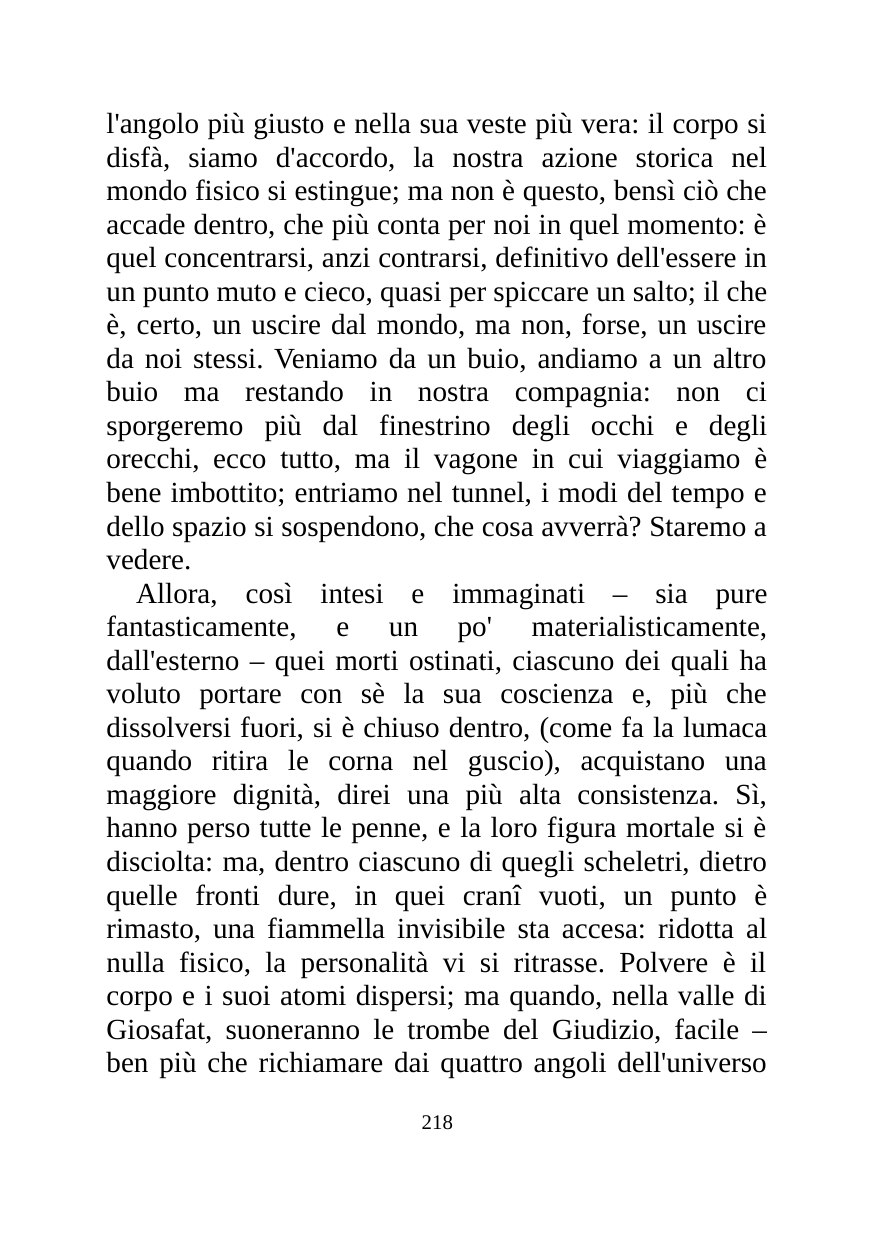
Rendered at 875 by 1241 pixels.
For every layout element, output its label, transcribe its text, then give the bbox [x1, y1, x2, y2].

text Allora, così intesi e immaginati – sia pure fantasticamente, e un po' materialisticamente, dall'esterno – quei morti ostinati, ciascuno dei quali ha voluto portare con sè la sua coscienza e, più che dissolversi fuori, si è chiuso dentro, (come fa la lumaca quando ritira le corna nel guscio), acquistano una maggiore dignità, direi una più alta consistenza. Sì, hanno perso tutte le penne, e la loro figura mortale si è disciolta: ma, dentro ciascuno di quegli scheletri, dietro quelle fronti dure, in quei cranî vuoti, un punto è rimasto, una fiammella invisibile sta accesa: ridotta al nulla fisico, la personalità vi si ritrasse. Polvere è il corpo e i suoi atomi dispersi; ma quando, nella valle di Giosafat, suoneranno le trombe del Giudizio, facile – ben più che richiamare dai quattro angoli dell'universo [106, 576, 768, 1079]
text l'angolo più giusto e nella sua veste più vera: il corpo si disfà, siamo d'accordo, la nostra azione storica nel mondo fisico si estingue; ma non è questo, bensì ciò che accade dentro, che più conta per noi in quel momento: è quel concentrarsi, anzi contrarsi, definitivo dell'essere in un punto muto e cieco, quasi per spiccare un salto; il che è, certo, un uscire dal mondo, ma non, forse, un uscire da noi stessi. Veniamo da un buio, andiamo a un altro buio ma restando in nostra compagnia: non ci sporgeremo più dal finestrino degli occhi e degli orecchi, ecco tutto, ma il vagone in cui viaggiamo è bene imbottito; entriamo nel tunnel, i modi del tempo e dello spazio si sospendono, che cosa avverrà? Staremo a vedere. [106, 106, 768, 576]
